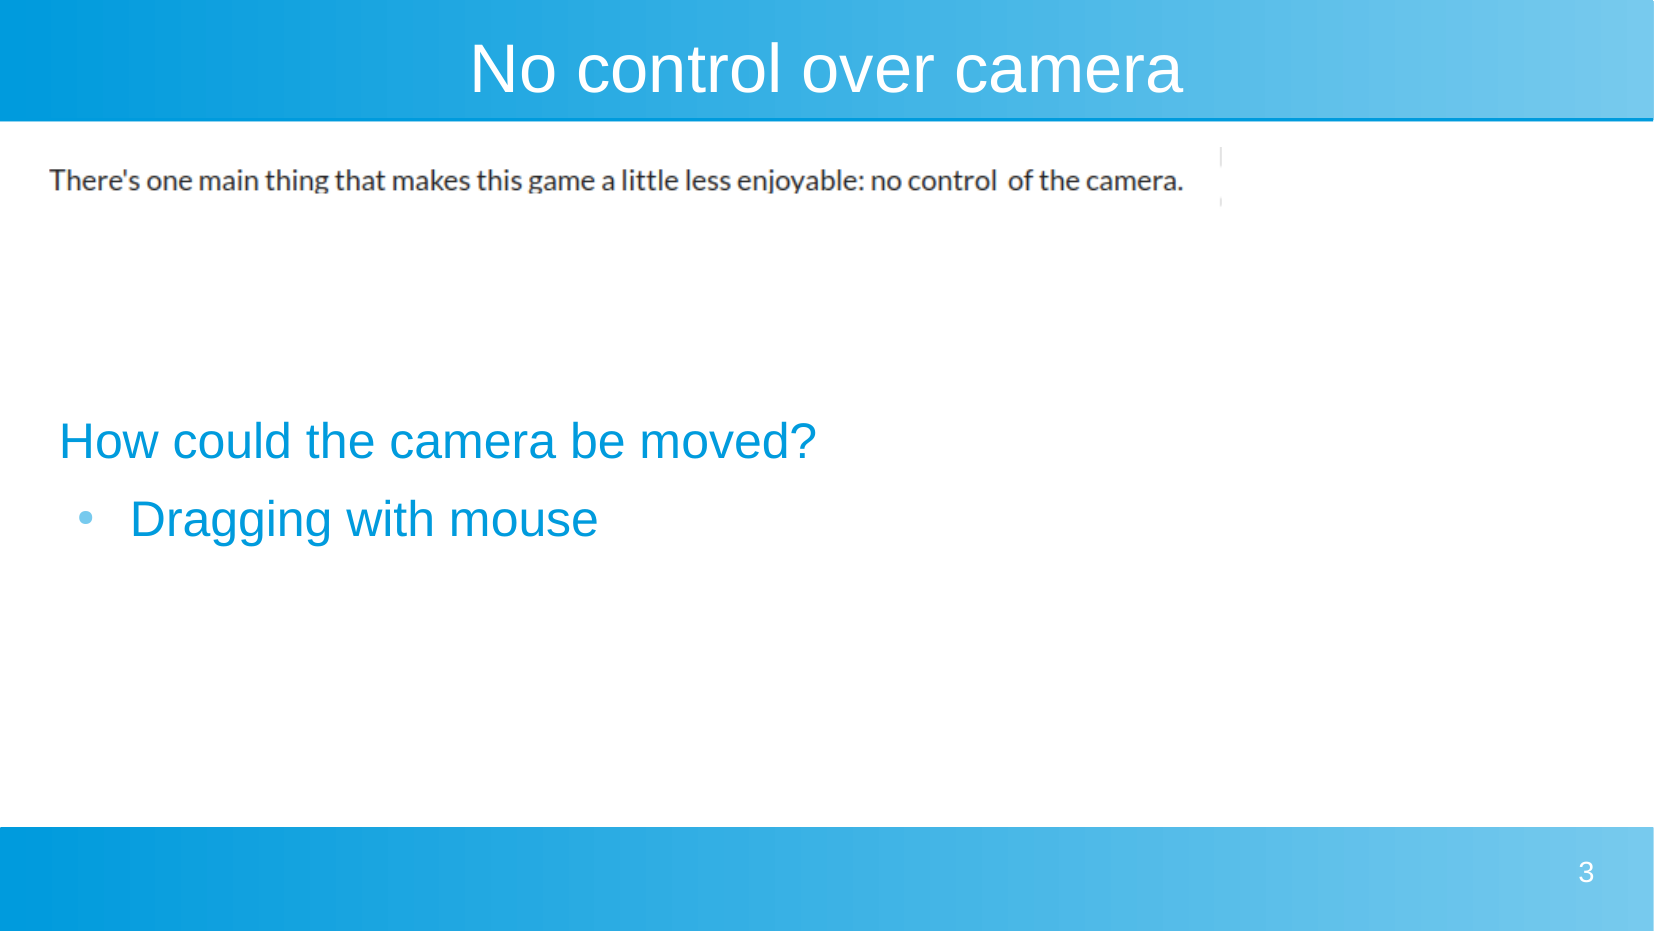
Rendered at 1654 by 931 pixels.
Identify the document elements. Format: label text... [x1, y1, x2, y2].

title No control over camera [59, 29, 1595, 108]
picture [29, 147, 1241, 210]
list How could the camera be moved? Dragging with mouse [59, 413, 1596, 768]
